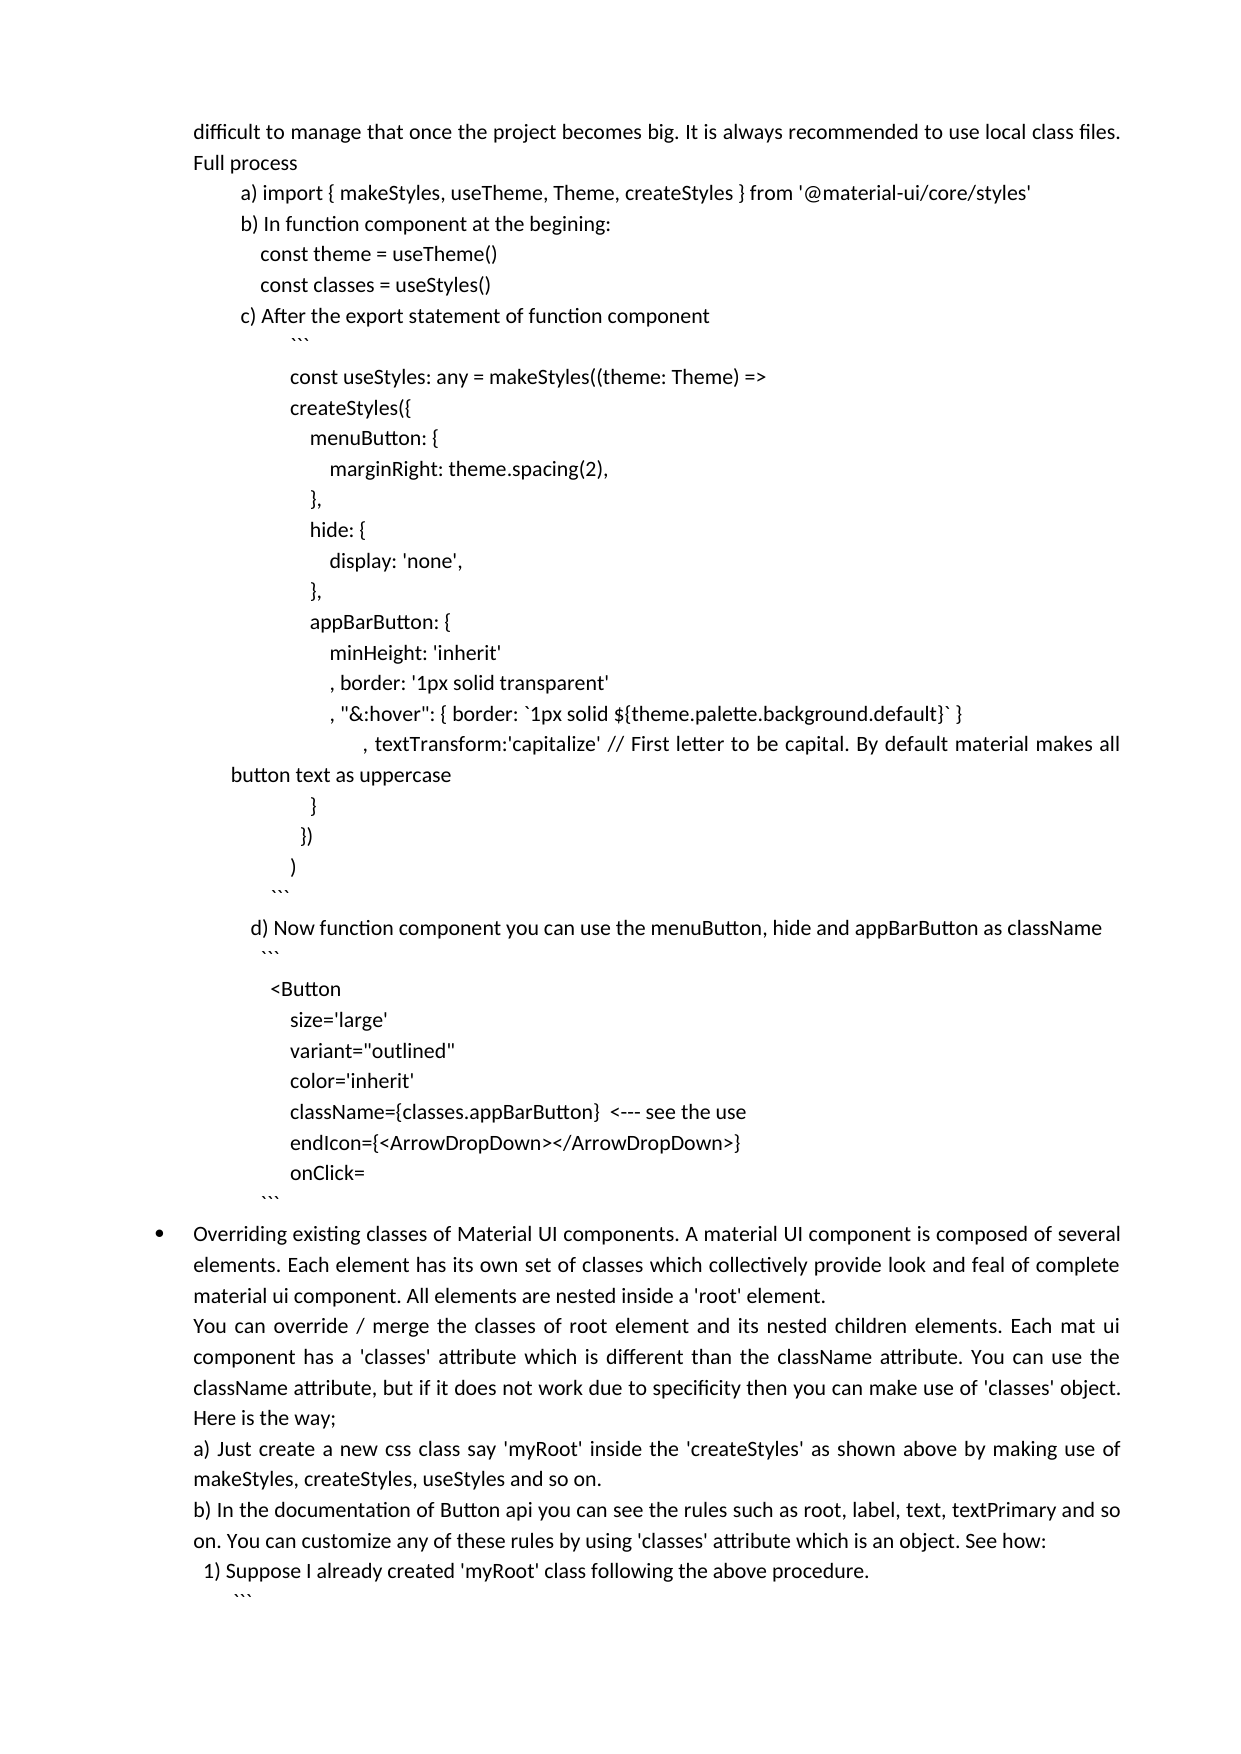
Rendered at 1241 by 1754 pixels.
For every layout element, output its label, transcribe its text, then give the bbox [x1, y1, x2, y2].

text You can override / merge the classes of root element and its nested children elements. Each mat ui component has a 'classes' attribute which is different than the className attribute. You can use the className attribute, but if it does not work due to specificity then you can make use of 'classes' object. Here is the way; [193, 1312, 1122, 1431]
text minHeight: 'inherit' [231, 639, 1122, 665]
text , "&:hover": { border: `1px solid ${theme.palette.background.default}` } [231, 700, 1122, 727]
text a) import { makeStyles, useTheme, Theme, createStyles } from '@material-ui/core/styles' [231, 179, 1122, 206]
text 1) Suppose I already created 'myRoot' class following the above procedure. [193, 1557, 1122, 1584]
text ``` [231, 945, 1122, 972]
text variant="outlined" [231, 1037, 1122, 1063]
text <Button [231, 976, 1122, 1002]
text b) In the documentation of Button api you can see the rules such as root, label, text, textPrimary and so on. You can customize any of these rules by using 'classes' attribute which is an object. See how: [193, 1496, 1122, 1553]
text , textTransform:'capitalize' // First letter to be capital. By default material makes all button text as uppercase [231, 731, 1122, 788]
text const theme = useTheme() [231, 241, 1122, 267]
text marginRight: theme.spacing(2), [231, 455, 1122, 482]
text ``` [231, 1190, 1122, 1217]
text , border: '1px solid transparent' [231, 669, 1122, 696]
text menuButton: { [231, 424, 1122, 451]
text const classes = useStyles() [231, 271, 1122, 298]
text createStyles({ [231, 394, 1122, 420]
text } [231, 792, 1122, 818]
text size='large' [231, 1006, 1122, 1033]
text }, [231, 577, 1122, 604]
text d) Now function component you can use the menuButton, hide and appBarButton as className [231, 914, 1122, 941]
text className={classes.appBarButton} <--- see the use [231, 1098, 1122, 1125]
text }, [231, 486, 1122, 512]
text color='inherit' [231, 1067, 1122, 1094]
text a) Just create a new css class say 'myRoot' inside the 'createStyles' as shown above by making use of makeStyles, createStyles, useStyles and so on. [193, 1435, 1122, 1492]
text ``` [231, 884, 1122, 910]
text ``` [193, 1588, 1122, 1615]
text display: 'none', [231, 547, 1122, 573]
text onClick= [231, 1159, 1122, 1186]
list difficult to manage that once the project becomes big. It is always recommended to use local class files. Full process [156, 118, 1122, 175]
text }) [231, 822, 1122, 849]
text c) After the export statement of function component [231, 302, 1122, 328]
text const useStyles: any = makeStyles((theme: Theme) => [231, 363, 1122, 390]
list Overriding existing classes of Material UI components. A material UI component is composed of several elements. Each element has its own set of classes which collectively provide look and feal of complete material ui component. All elements are nested inside a 'root' element. [156, 1221, 1122, 1308]
text b) In function component at the begining: [231, 210, 1122, 237]
text ``` [231, 332, 1122, 359]
text hide: { [231, 516, 1122, 543]
text endIcon={<ArrowDropDown></ArrowDropDown>} [231, 1129, 1122, 1155]
text ) [231, 853, 1122, 880]
text appBarButton: { [231, 608, 1122, 635]
